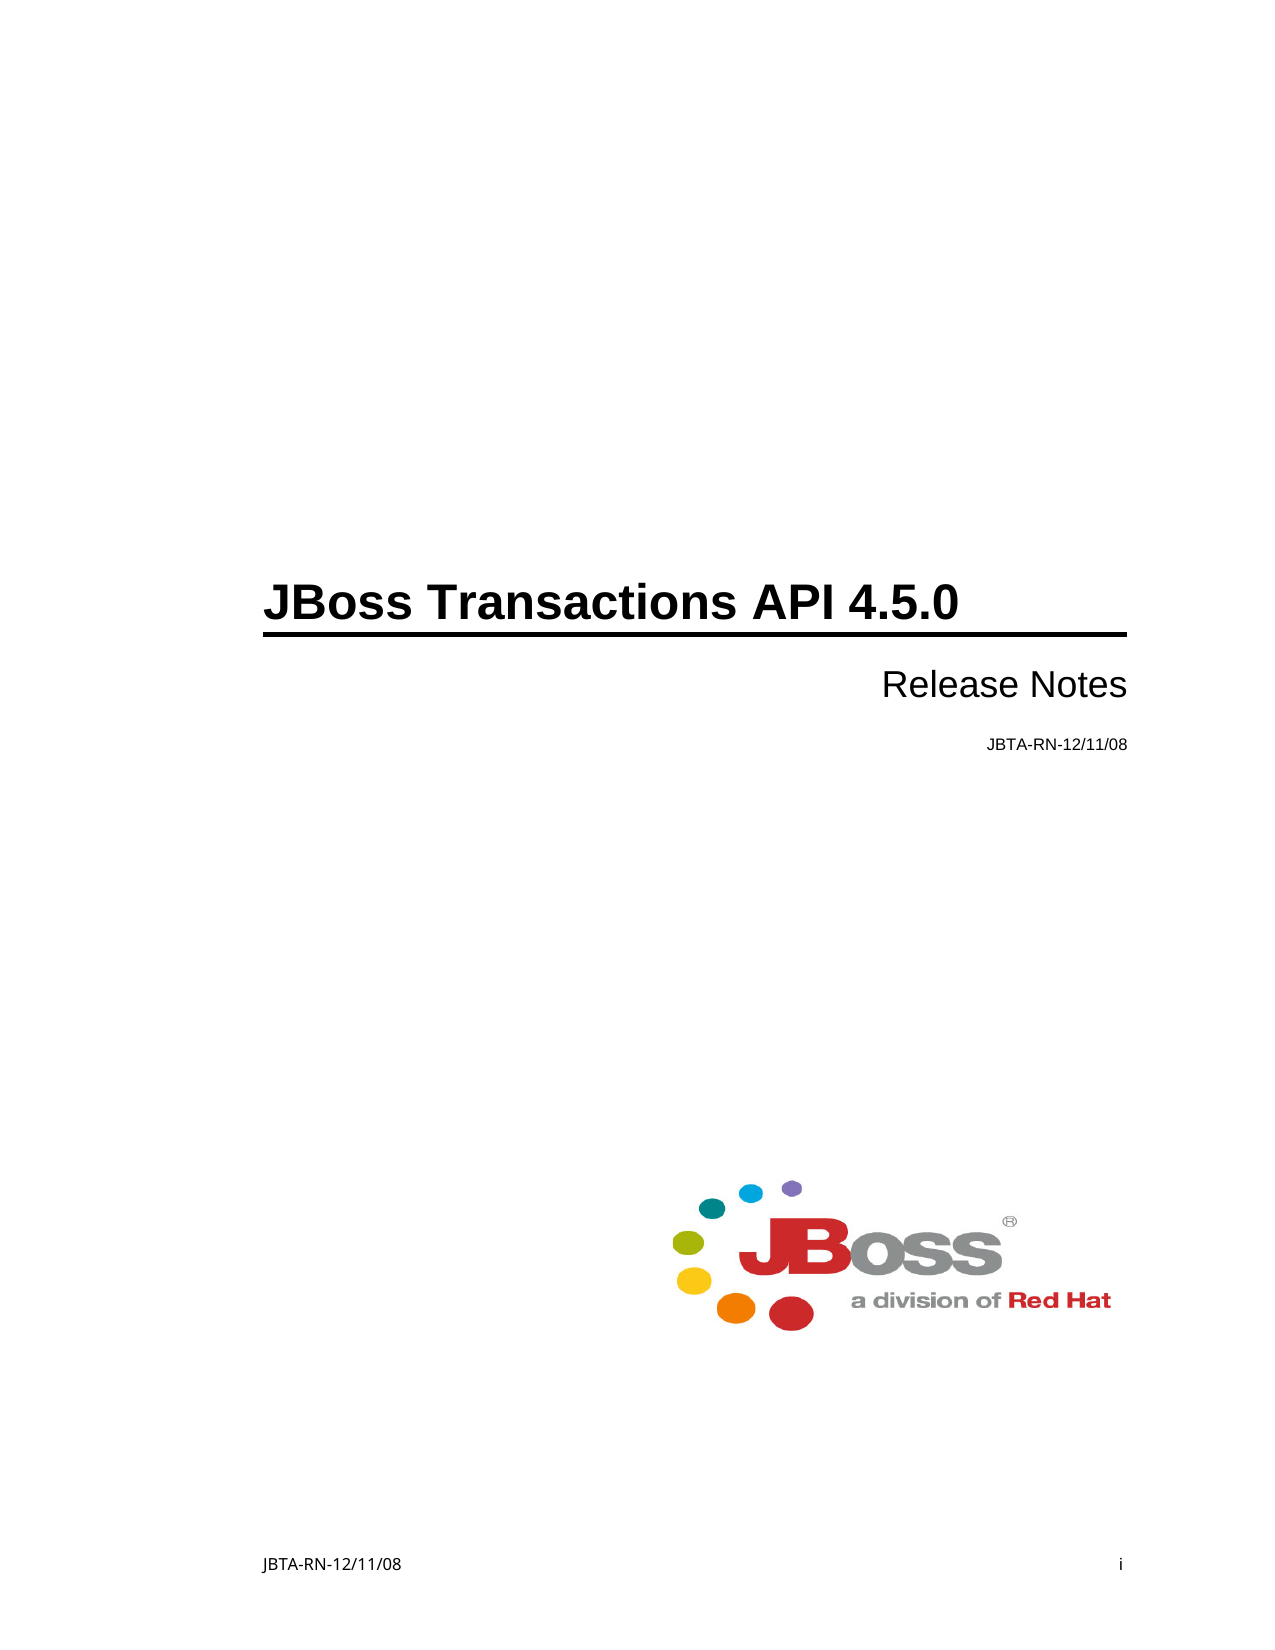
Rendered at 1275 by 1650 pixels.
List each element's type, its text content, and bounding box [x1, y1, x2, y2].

picture [672, 1180, 1111, 1331]
subtitle Release Notes [263, 662, 1127, 706]
text JBTA-RN-12/11/08 [263, 735, 1127, 754]
title JBoss Transactions API 4.5.0 [263, 573, 1127, 632]
